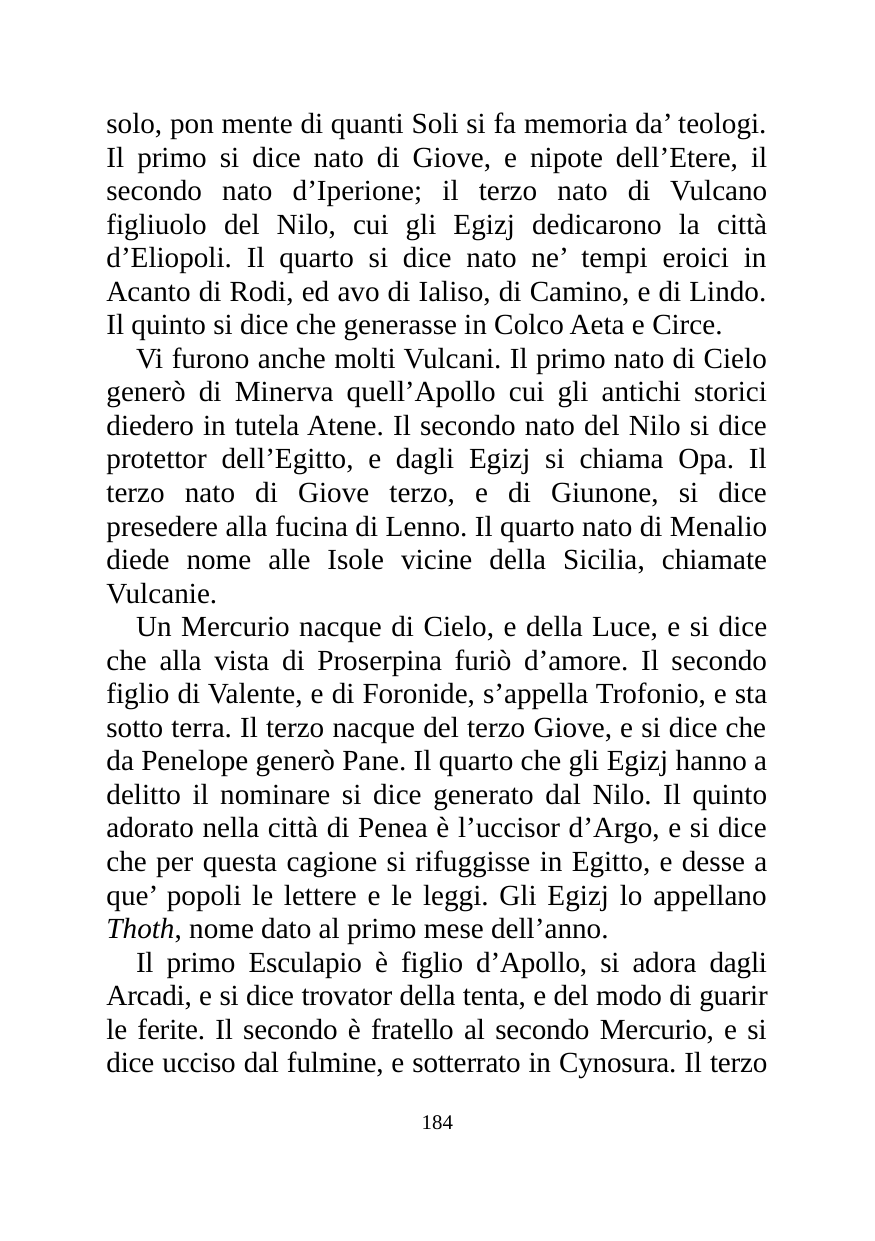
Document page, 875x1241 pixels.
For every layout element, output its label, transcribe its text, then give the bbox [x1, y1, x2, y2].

text solo, pon mente di quanti Soli si fa memoria da’ teologi. Il primo si dice nato di Giove, e nipote dell’Etere, il secondo nato d’Iperione; il terzo nato di Vulcano figliuolo del Nilo, cui gli Egizj dedicarono la città d’Eliopoli. Il quarto si dice nato ne’ tempi eroici in Acanto di Rodi, ed avo di Ialiso, di Camino, e di Lindo. Il quinto si dice che generasse in Colco Aeta e Circe. [106, 106, 768, 341]
text Il primo Esculapio è figlio d’Apollo, si adora dagli Arcadi, e si dice trovator della tenta, e del modo di guarir le ferite. Il secondo è fratello al secondo Mercurio, e si dice ucciso dal fulmine, e sotterrato in Cynosura. Il terzo [106, 945, 768, 1079]
text Vi furono anche molti Vulcani. Il primo nato di Cielo generò di Minerva quell’Apollo cui gli antichi storici diedero in tutela Atene. Il secondo nato del Nilo si dice protettor dell’Egitto, e dagli Egizj si chiama Opa. Il terzo nato di Giove terzo, e di Giunone, si dice presedere alla fucina di Lenno. Il quarto nato di Menalio diede nome alle Isole vicine della Sicilia, chiamate Vulcanie. [106, 341, 768, 609]
text Un Mercurio nacque di Cielo, e della Luce, e si dice che alla vista di Proserpina furiò d’amore. Il secondo figlio di Valente, e di Foronide, s’appella Trofonio, e sta sotto terra. Il terzo nacque del terzo Giove, e si dice che da Penelope generò Pane. Il quarto che gli Egizj hanno a delitto il nominare si dice generato dal Nilo. Il quinto adorato nella città di Penea è l’uccisor d’Argo, e si dice che per questa cagione si rifuggisse in Egitto, e desse a que’ popoli le lettere e le leggi. Gli Egizj lo appellano Thoth, nome dato al primo mese dell’anno. [106, 609, 768, 945]
